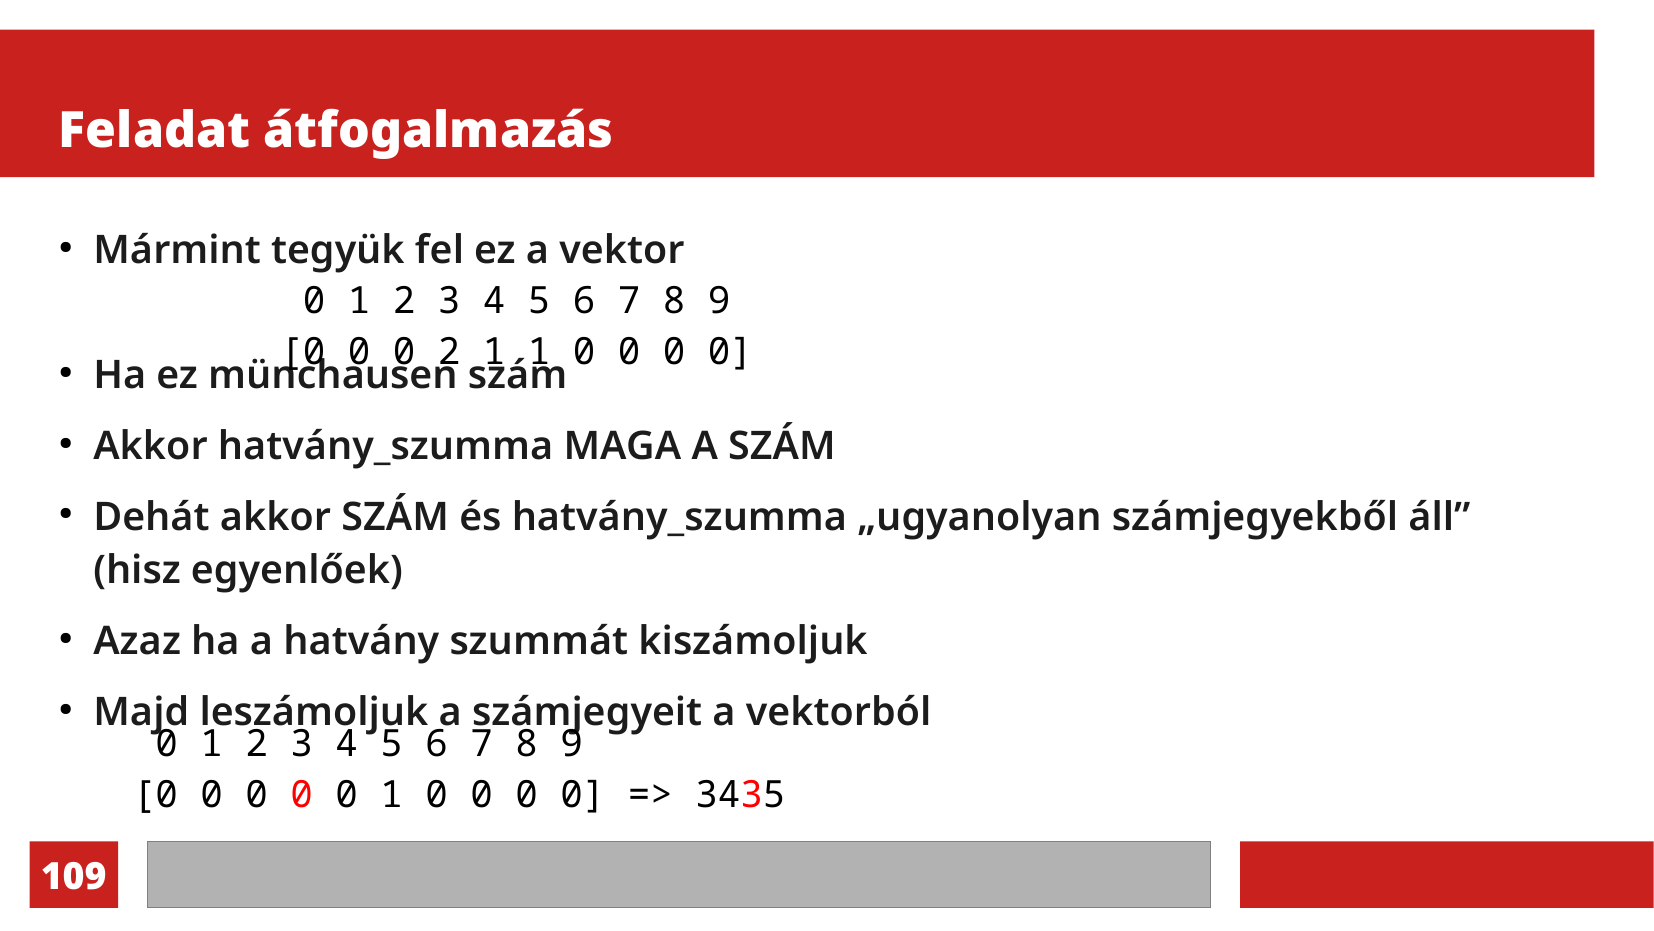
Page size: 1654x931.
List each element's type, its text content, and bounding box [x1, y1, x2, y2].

text_box 0 1 2 3 4 5 6 7 8 9 [0 0 0 0 0 1 0 0 0 0] => 3435 [118, 708, 1093, 799]
title Feladat átfogalmazás [59, 44, 1595, 163]
text_box 0 1 2 3 4 5 6 7 8 9 [0 0 0 2 1 1 0 0 0 0] [265, 265, 1241, 356]
list Mármint tegyük fel ez a vektor Ha ez münchausen szám Akkor hatvány_szumma MAGA A SZÁM Dehát akkor SZÁM és hatvány_szumma „ugyanolyan számjegyekből áll” (hisz egyenlőek) Azaz ha a hatvány szummát kiszámoljuk Majd leszámoljuk a számjegyeit a vektorból [59, 221, 1565, 739]
